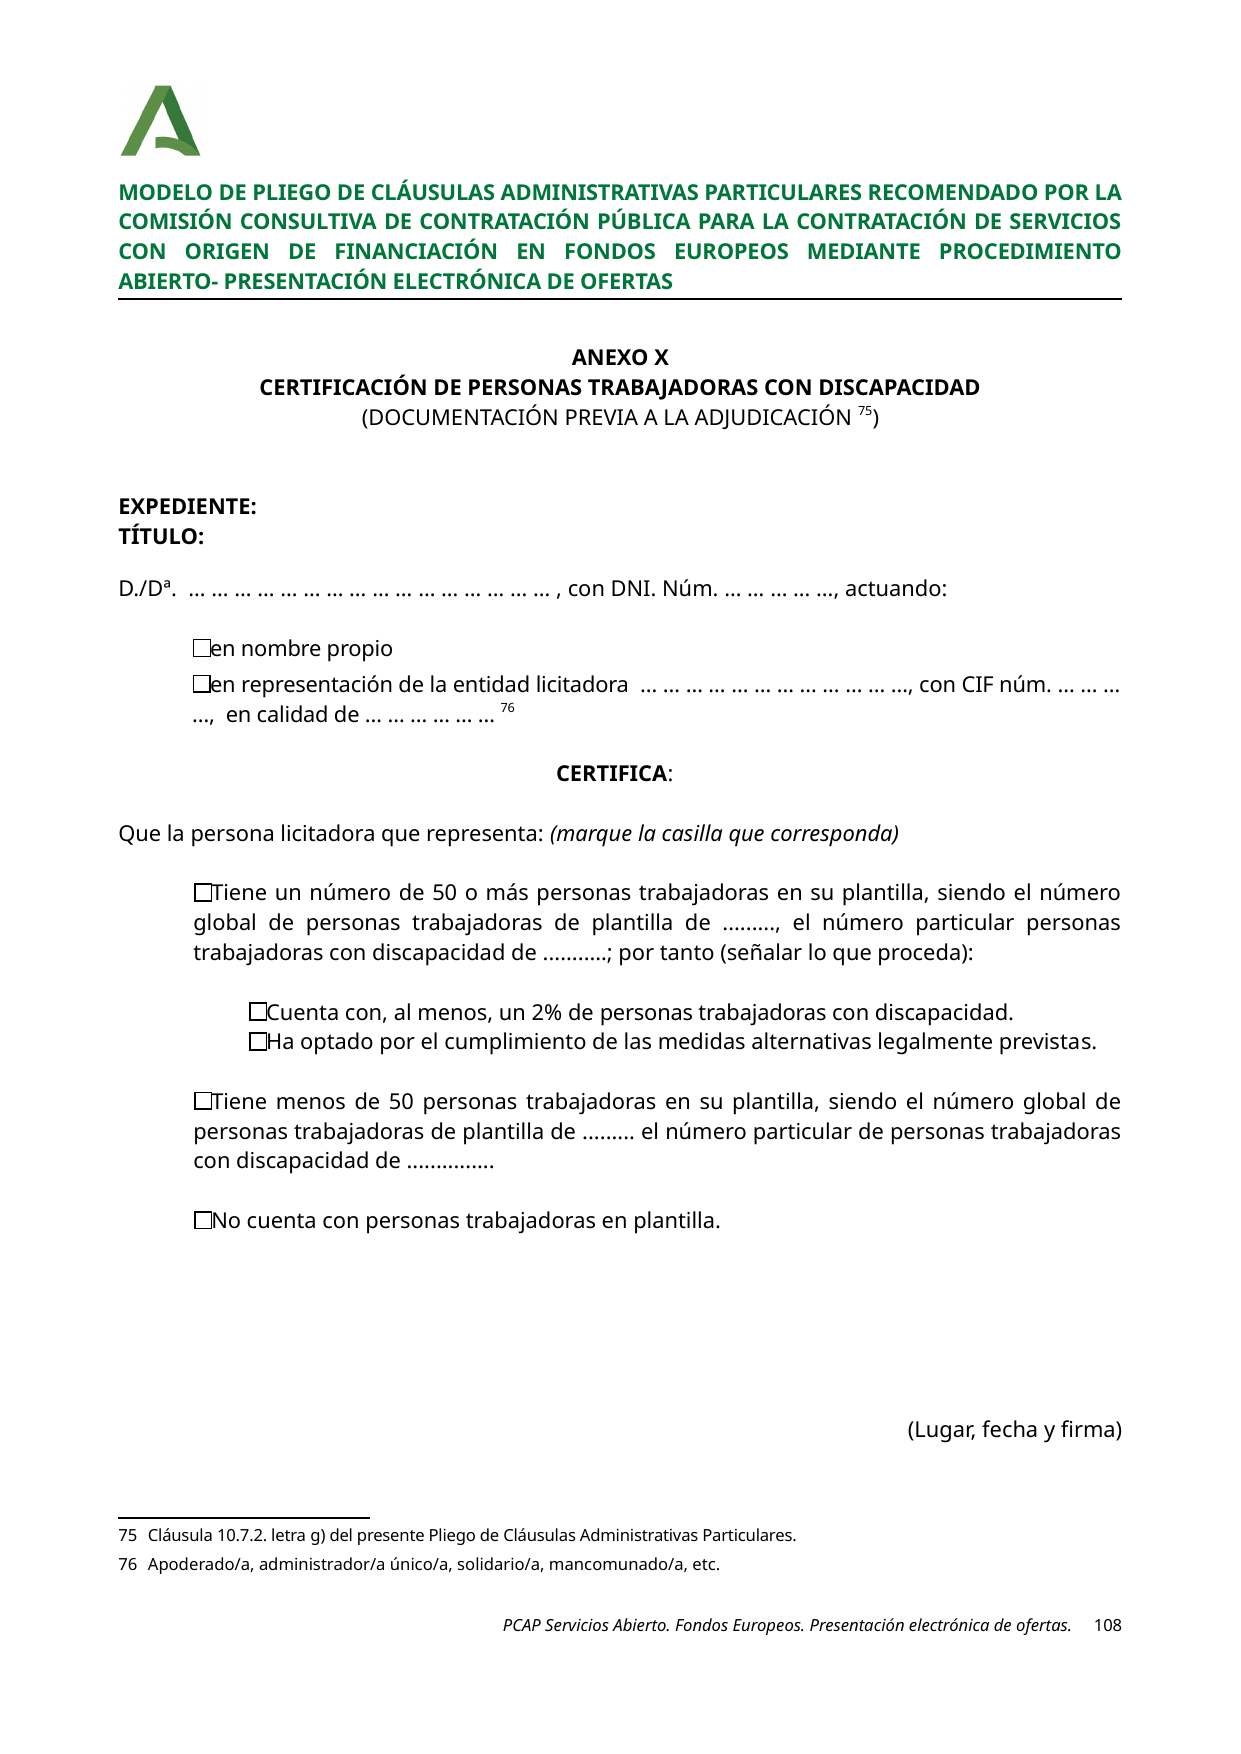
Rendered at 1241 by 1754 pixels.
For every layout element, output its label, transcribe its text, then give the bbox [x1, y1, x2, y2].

text EXPEDIENTE: [118, 491, 1122, 521]
text en nombre propio [192, 633, 1122, 663]
text ANEXO X [118, 342, 1122, 372]
text D./Dª. … … … … … … … … … … … … … … … … , con DNI. Núm. … … … … …, actuando: [118, 573, 1122, 603]
text TÍTULO: [118, 521, 1122, 551]
text Que la persona licitadora que representa: (marque la casilla que corresponda) [118, 818, 1122, 848]
text en representación de la entidad licitadora … … … … … … … … … … … …, con CIF núm. … … … …, en calidad de … … … … … … [192, 669, 1122, 728]
text Cláusula 10.7.2. letra g) del presente Pliego de Cláusulas Administrativas Particulares. [118, 1524, 1122, 1547]
text Apoderado/a, administrador/a único/a, solidario/a, mancomunado/a, etc. [118, 1553, 1122, 1575]
text (DOCUMENTACIÓN PREVIA A LA ADJUDICACIÓN ) [118, 402, 1122, 432]
text MODELO DE PLIEGO DE CLÁUSULAS ADMINISTRATIVAS PARTICULARES RECOMENDADO POR LA COMISIÓN CONSULTIVA DE CONTRATACIÓN PÚBLICA PARA LA CONTRATACIÓN DE SERVICIOS CON ORIGEN DE FINANCIACIÓN EN FONDOS EUROPEOS MEDIANTE PROCEDIMIENTO ABIERTO- PRESENTACIÓN ELECTRÓNICA DE OFERTAS [118, 177, 1122, 298]
list No cuenta con personas trabajadoras en plantilla. [156, 1205, 1122, 1235]
picture [116, 81, 205, 160]
list Tiene un número de 50 o más personas trabajadoras en su plantilla, siendo el número global de personas trabajadoras de plantilla de ........., el número particular personas trabajadoras con discapacidad de ........…; por tanto (señalar lo que proceda): [156, 877, 1122, 967]
text CERTIFICACIÓN DE PERSONAS TRABAJADORAS CON DISCAPACIDAD [118, 372, 1122, 402]
text CERTIFICA: [118, 758, 1122, 788]
list Ha optado por el cumplimiento de las medidas alternativas legalmente previstas. [213, 1026, 1122, 1056]
list Cuenta con, al menos, un 2% de personas trabajadoras con discapacidad. [213, 997, 1122, 1026]
text (Lugar, fecha y firma) [118, 1414, 1122, 1443]
list Tiene menos de 50 personas trabajadoras en su plantilla, siendo el número global de personas trabajadoras de plantilla de ......... el número particular de personas trabajadoras con discapacidad de ............... [156, 1086, 1122, 1175]
